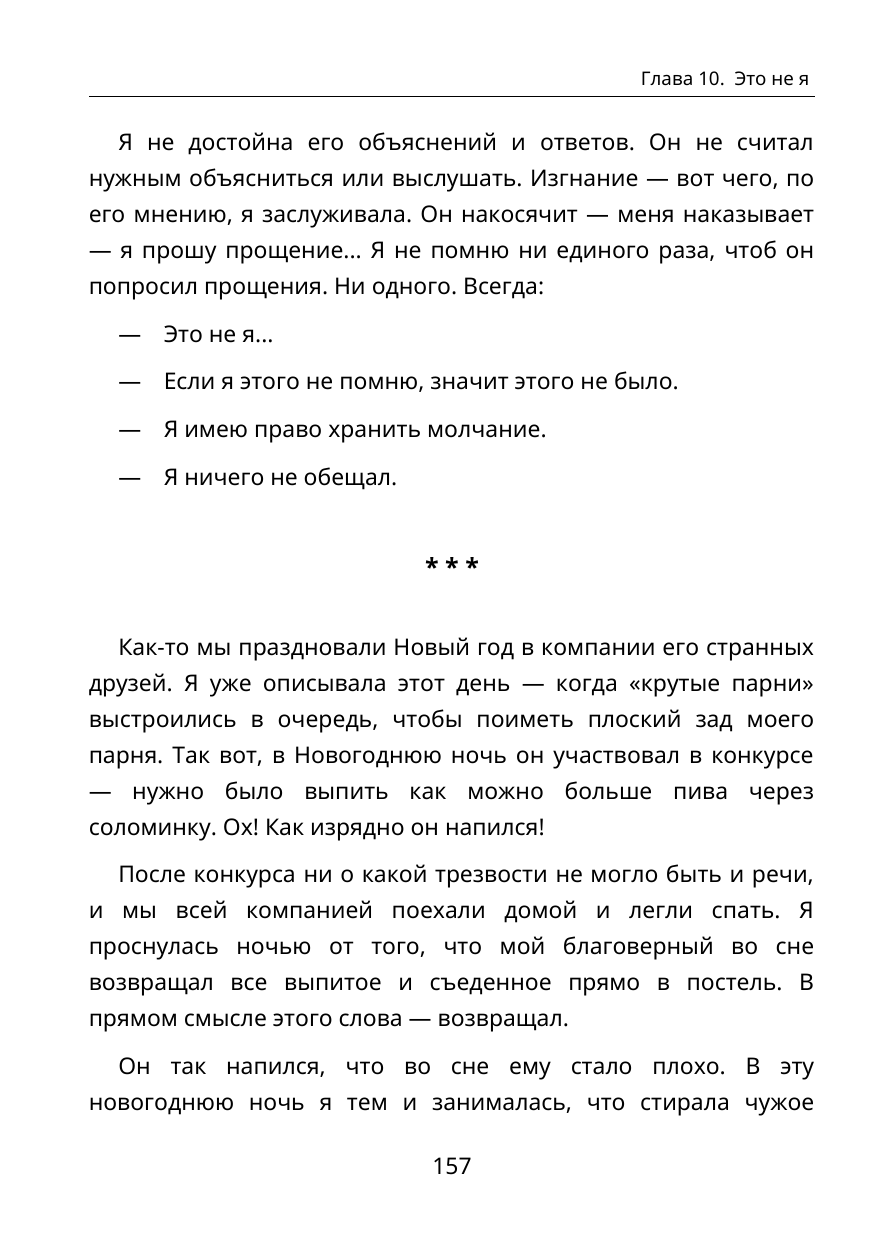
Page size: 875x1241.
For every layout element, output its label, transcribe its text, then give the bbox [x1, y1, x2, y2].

text Я не достойна его объяснений и ответов. Он не считал нужным объясниться или выслушать. Изгнание — вот чего, по его мнению, я заслуживала. Он накосячит — меня наказывает — я прошу прощение... Я не помню ни единого раза, чтоб он попросил прощения. Ни одного. Всегда: [88, 126, 815, 301]
list Это не я... [88, 317, 815, 349]
list Если я этого не помню, значит этого не было. [88, 365, 815, 396]
text Как-то мы праздновали Новый год в компании его странных друзей. Я уже описывала этот день — когда «крутые парни» выстроились в очередь, чтобы поиметь плоский зад моего парня. Так вот, в Новогоднюю ночь он участвовал в конкурсе — нужно было выпить как можно больше пива через соломинку. Ох! Как изрядно он напился! [88, 631, 815, 842]
text Он так напился, что во сне ему стало плохо. В эту новогоднюю ночь я тем и занималась, что стирала чужое [88, 1050, 815, 1117]
subtitle * * * [88, 550, 815, 584]
list Я ничего не обещал. [88, 461, 815, 492]
list Я имею право хранить молчание. [88, 413, 815, 444]
text После конкурса ни о какой трезвости не могло быть и речи, и мы всей компанией поехали домой и легли спать. Я проснулась ночью от того, что мой благоверный во сне возвращал все выпитое и съеденное прямо в постель. В прямом смысле этого слова — возвращал. [88, 858, 815, 1033]
